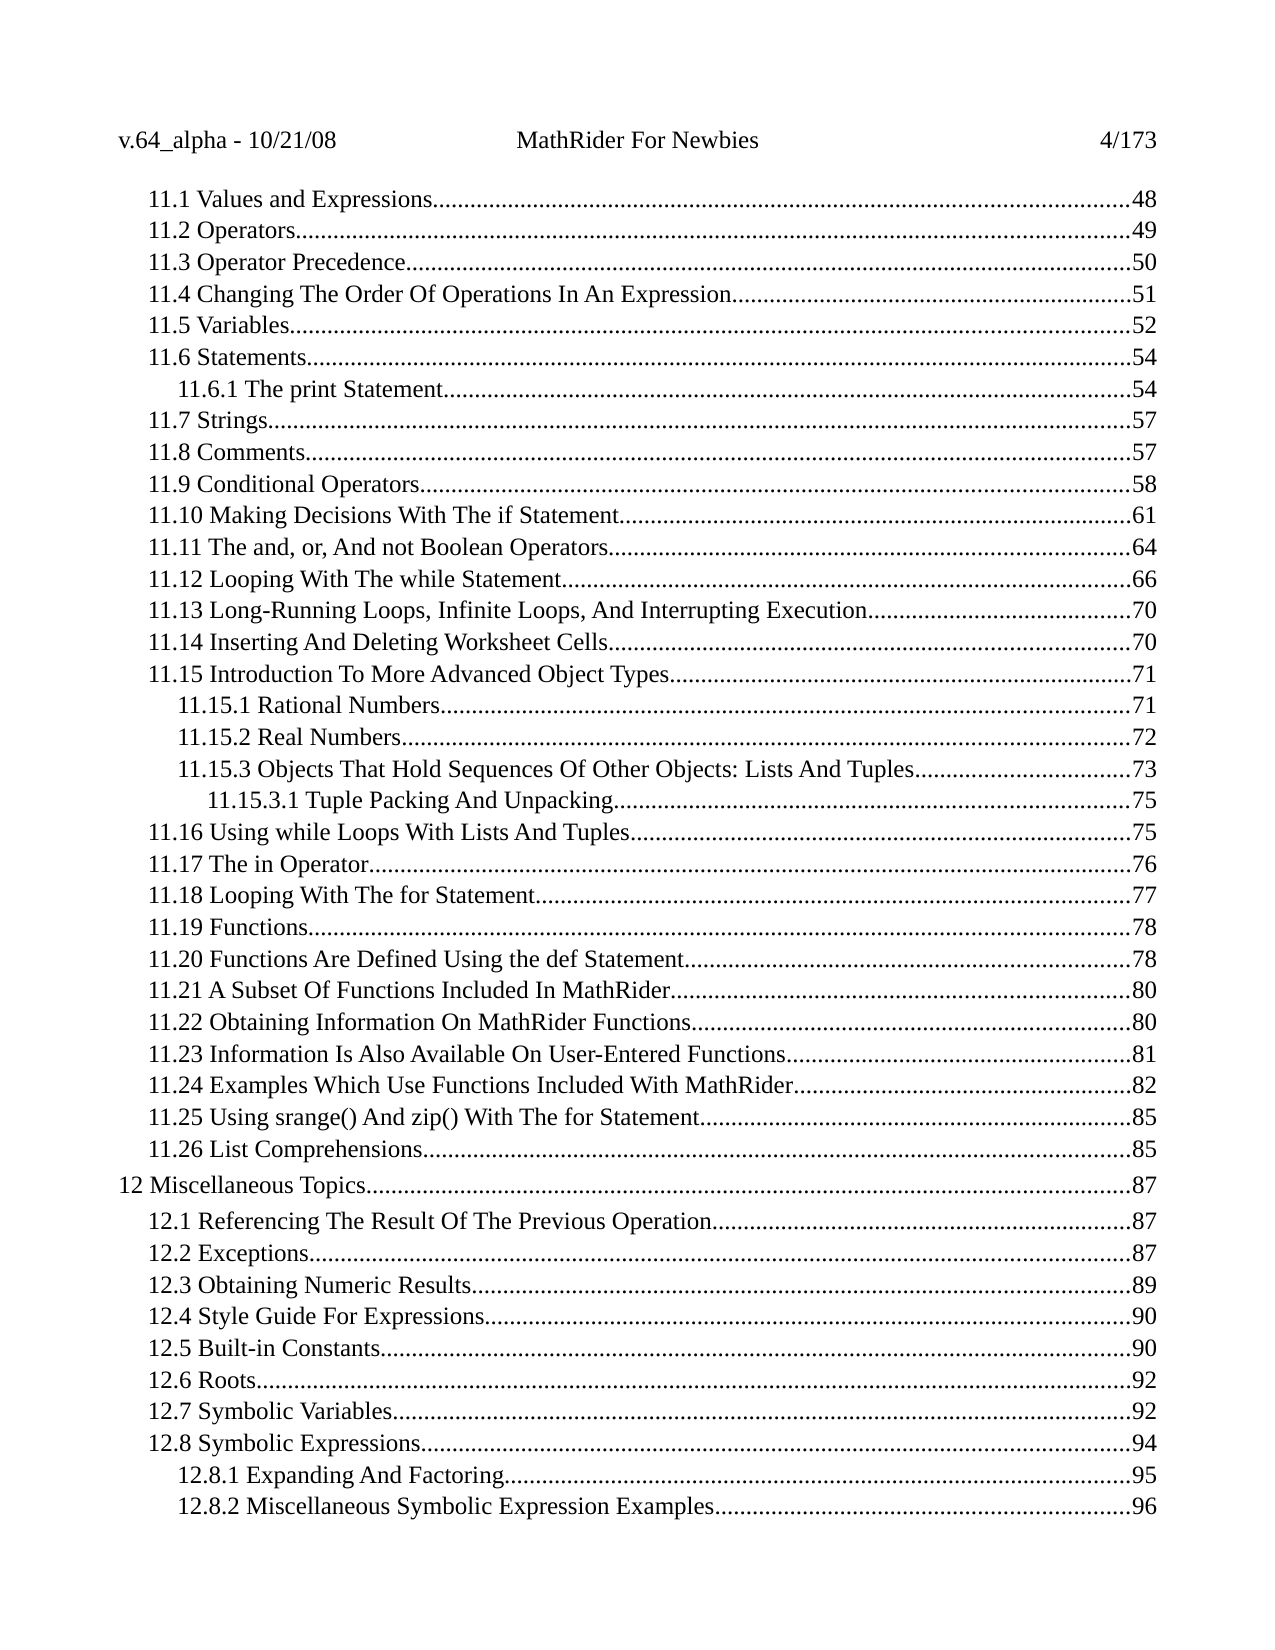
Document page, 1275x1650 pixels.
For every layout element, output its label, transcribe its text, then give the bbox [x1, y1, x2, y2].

text 11.2 Operators 49 [148, 216, 1157, 244]
text 12.3 Obtaining Numeric Results 89 [148, 1270, 1157, 1298]
text 11.10 Making Decisions With The if Statement 61 [148, 501, 1157, 529]
text 11.15.3.1 Tuple Packing And Unpacking 75 [207, 786, 1157, 814]
text 11.26 List Comprehensions 85 [148, 1134, 1157, 1163]
text 12.8.2 Miscellaneous Symbolic Expression Examples 96 [177, 1491, 1157, 1520]
text 11.17 The in Operator 76 [148, 849, 1157, 878]
text 11.9 Conditional Operators 58 [148, 469, 1157, 498]
text 11.1 Values and Expressions 48 [148, 184, 1157, 213]
text 11.3 Operator Precedence 50 [148, 247, 1157, 276]
text 11.25 Using srange() And zip() With The for Statement 85 [148, 1102, 1157, 1131]
text 11.11 The and, or, And not Boolean Operators 64 [148, 532, 1157, 561]
text 11.15 Introduction To More Advanced Object Types 71 [148, 659, 1157, 688]
text 12.6 Roots 92 [148, 1365, 1157, 1393]
text 11.14 Inserting And Deleting Worksheet Cells 70 [148, 627, 1157, 656]
text 11.22 Obtaining Information On MathRider Functions 80 [148, 1007, 1157, 1036]
text 12.7 Symbolic Variables 92 [148, 1396, 1157, 1425]
text 11.15.2 Real Numbers 72 [177, 722, 1157, 751]
text 11.23 Information Is Also Available On User-Entered Functions 81 [148, 1039, 1157, 1068]
text 11.4 Changing The Order Of Operations In An Expression 51 [148, 279, 1157, 308]
text 11.6.1 The print Statement 54 [177, 374, 1157, 403]
text 11.13 Long-Running Loops, Infinite Loops, And Interrupting Execution 70 [148, 596, 1157, 624]
text 11.16 Using while Loops With Lists And Tuples 75 [148, 817, 1157, 846]
text 11.8 Comments 57 [148, 437, 1157, 466]
text 12.5 Built-in Constants 90 [148, 1333, 1157, 1362]
text 11.19 Functions 78 [148, 912, 1157, 941]
text 11.6 Statements 54 [148, 342, 1157, 371]
text 11.15.3 Objects That Hold Sequences Of Other Objects: Lists And Tuples 73 [177, 754, 1157, 783]
text 12.4 Style Guide For Expressions 90 [148, 1301, 1157, 1330]
text 11.7 Strings 57 [148, 406, 1157, 434]
text 11.12 Looping With The while Statement 66 [148, 564, 1157, 593]
text 12.1 Referencing The Result Of The Previous Operation 87 [148, 1206, 1157, 1235]
text 12 Miscellaneous Topics 87 [118, 1170, 1157, 1199]
text 11.18 Looping With The for Statement 77 [148, 881, 1157, 909]
text 12.8 Symbolic Expressions 94 [148, 1428, 1157, 1457]
text 11.21 A Subset Of Functions Included In MathRider 80 [148, 976, 1157, 1004]
text 11.5 Variables 52 [148, 311, 1157, 339]
text 11.24 Examples Which Use Functions Included With MathRider 82 [148, 1071, 1157, 1099]
text 11.20 Functions Are Defined Using the def Statement 78 [148, 944, 1157, 973]
text 11.15.1 Rational Numbers 71 [177, 691, 1157, 719]
text 12.8.1 Expanding And Factoring 95 [177, 1460, 1157, 1488]
text 12.2 Exceptions 87 [148, 1238, 1157, 1267]
